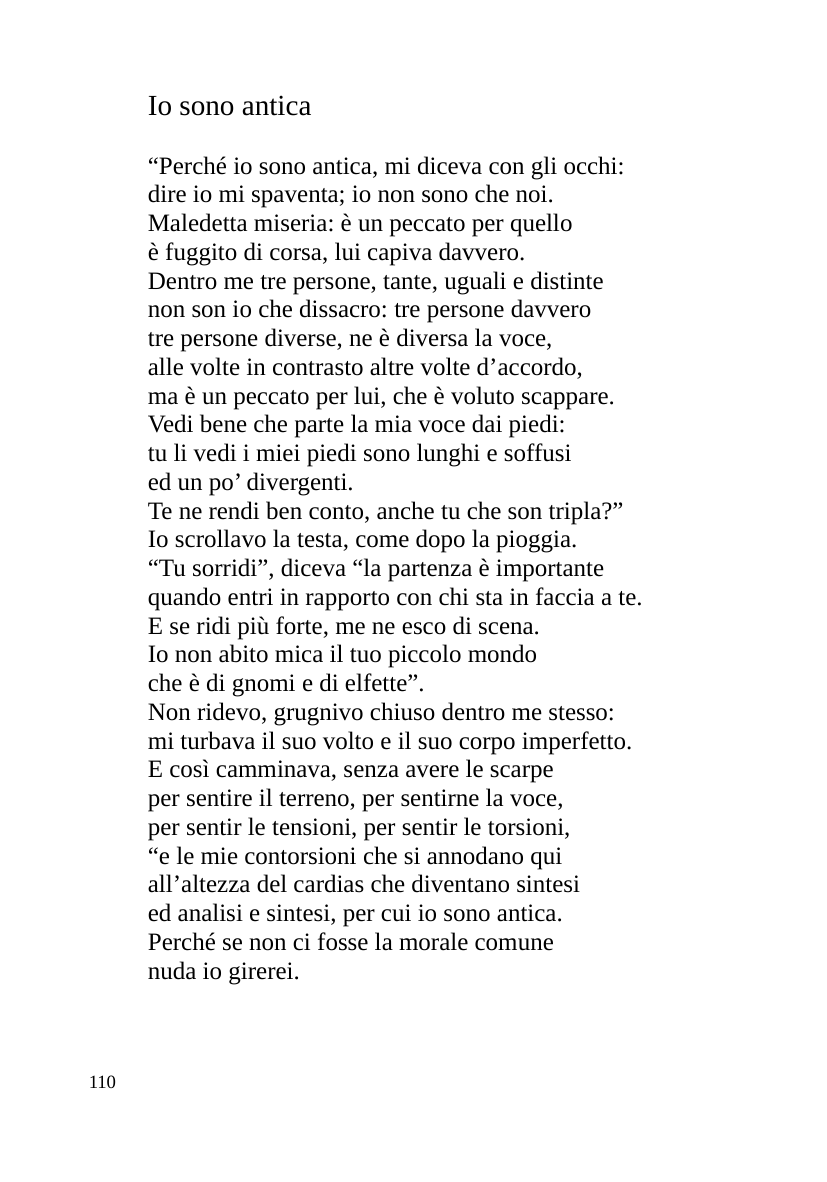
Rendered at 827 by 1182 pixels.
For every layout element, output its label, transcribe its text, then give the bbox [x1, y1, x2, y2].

text ed un po’ divergenti. [148, 467, 738, 496]
text tu li vedi i miei piedi sono lunghi e soffusi [148, 438, 738, 467]
text dire io mi spaventa; io non sono che noi. [148, 179, 738, 208]
text Vedi bene che parte la mia voce dai piedi: [148, 409, 738, 438]
text per sentir le tensioni, per sentir le torsioni, [148, 812, 738, 841]
text Maledetta miseria: è un peccato per quello [148, 208, 738, 237]
text è fuggito di corsa, lui capiva davvero. [148, 237, 738, 266]
text ma è un peccato per lui, che è voluto scappare. [148, 381, 738, 409]
text “e le mie contorsioni che si annodano qui [148, 841, 738, 869]
text mi turbava il suo volto e il suo corpo imperfetto. [148, 726, 738, 754]
text Io scrollavo la testa, come dopo la pioggia. [148, 524, 738, 553]
text quando entri in rapporto con chi sta in faccia a te. [148, 582, 738, 611]
text Non ridevo, grugnivo chiuso dentro me stesso: [148, 697, 738, 726]
text “Tu sorridi”, diceva “la partenza è importante [148, 553, 738, 582]
text Te ne rendi ben conto, anche tu che son tripla?” [148, 496, 738, 524]
text che è di gnomi e di elfette”. [148, 668, 738, 697]
text “Perché io sono antica, mi diceva con gli occhi: [148, 151, 738, 179]
text Io non abito mica il tuo piccolo mondo [148, 639, 738, 668]
text per sentire il terreno, per sentirne la voce, [148, 783, 738, 812]
text ed analisi e sintesi, per cui io sono antica. [148, 898, 738, 927]
text alle volte in contrasto altre volte d’accordo, [148, 352, 738, 381]
text E se ridi più forte, me ne esco di scena. [148, 611, 738, 639]
text Perché se non ci fosse la morale comune [148, 927, 738, 956]
text E così camminava, senza avere le scarpe [148, 754, 738, 783]
text tre persone diverse, ne è diversa la voce, [148, 323, 738, 352]
text nuda io girerei. [148, 956, 738, 984]
text Io sono antica [148, 88, 738, 122]
text all’altezza del cardias che diventano sintesi [148, 869, 738, 898]
text non son io che dissacro: tre persone davvero [148, 294, 738, 323]
text Dentro me tre persone, tante, uguali e distinte [148, 266, 738, 294]
